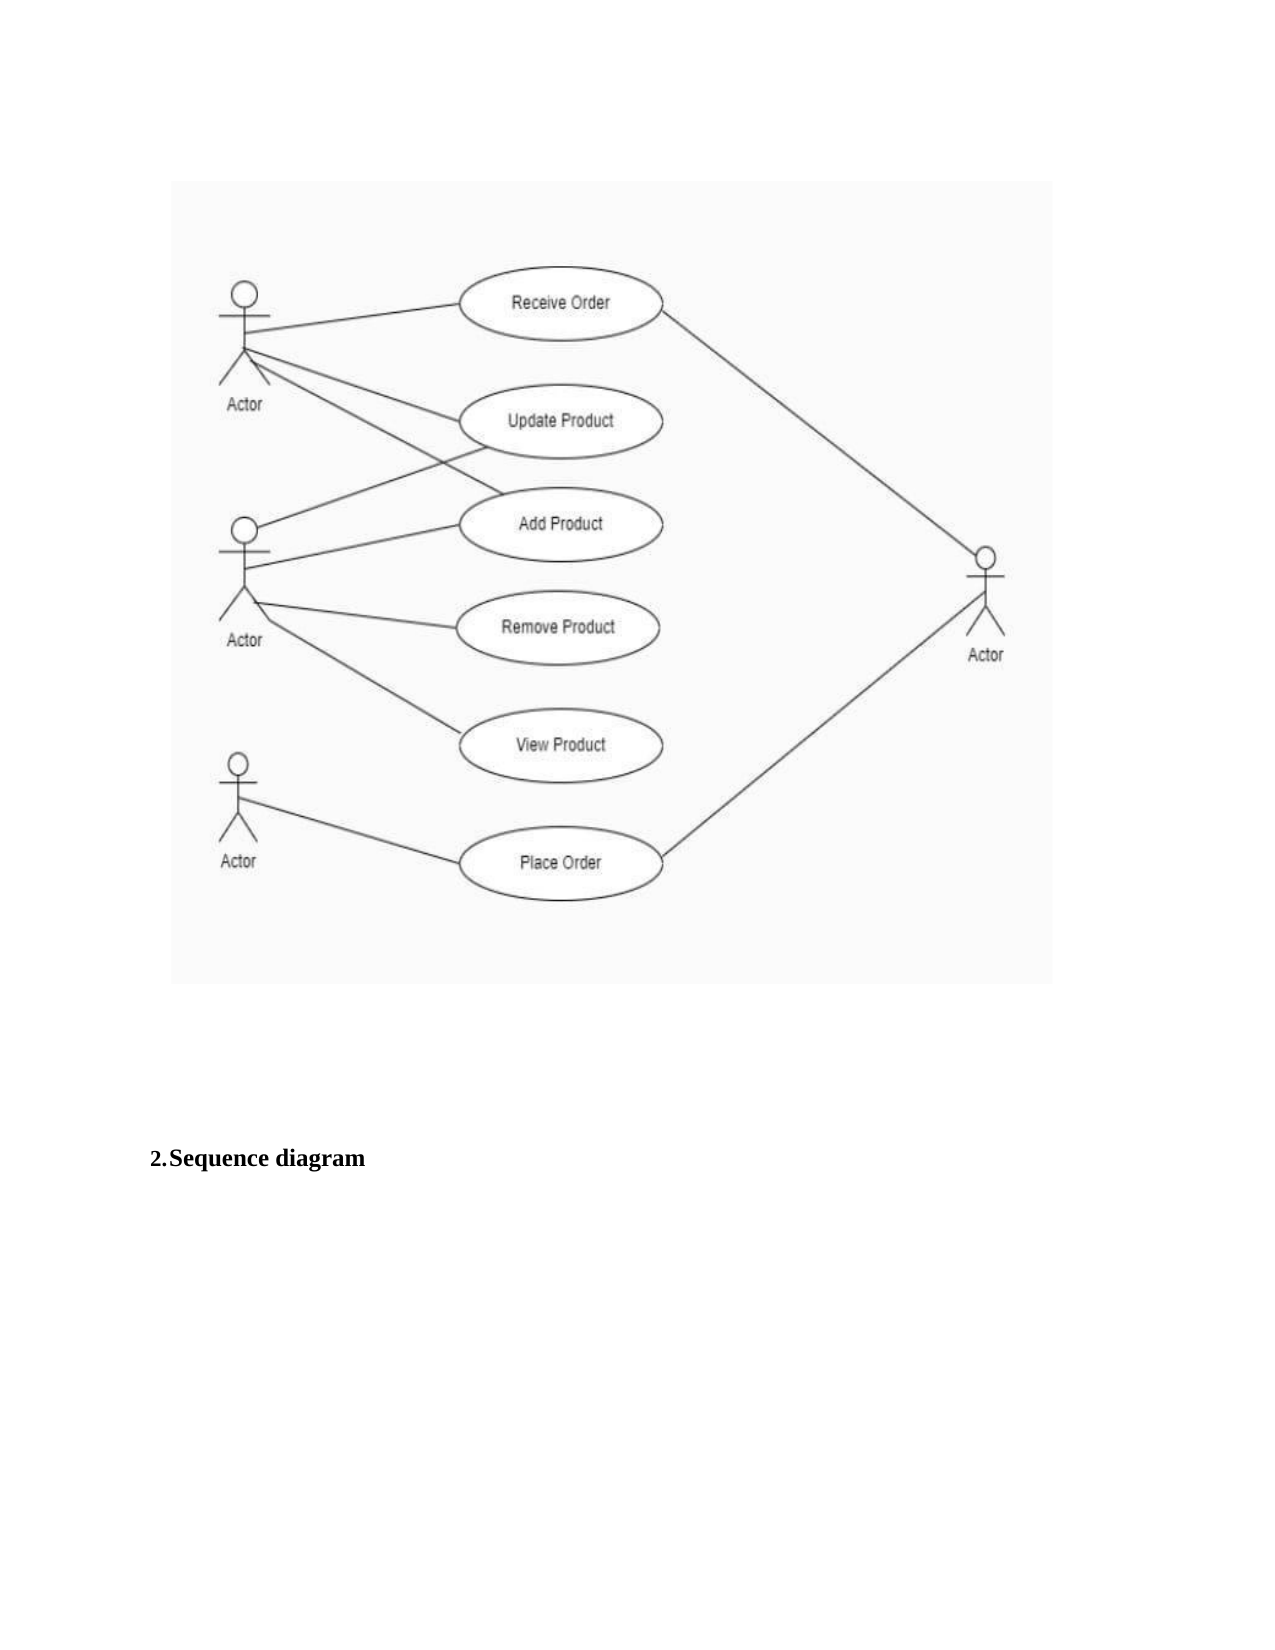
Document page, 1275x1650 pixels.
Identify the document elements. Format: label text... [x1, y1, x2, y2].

picture [171, 181, 1053, 984]
list Sequence diagram [150, 1143, 1271, 1172]
